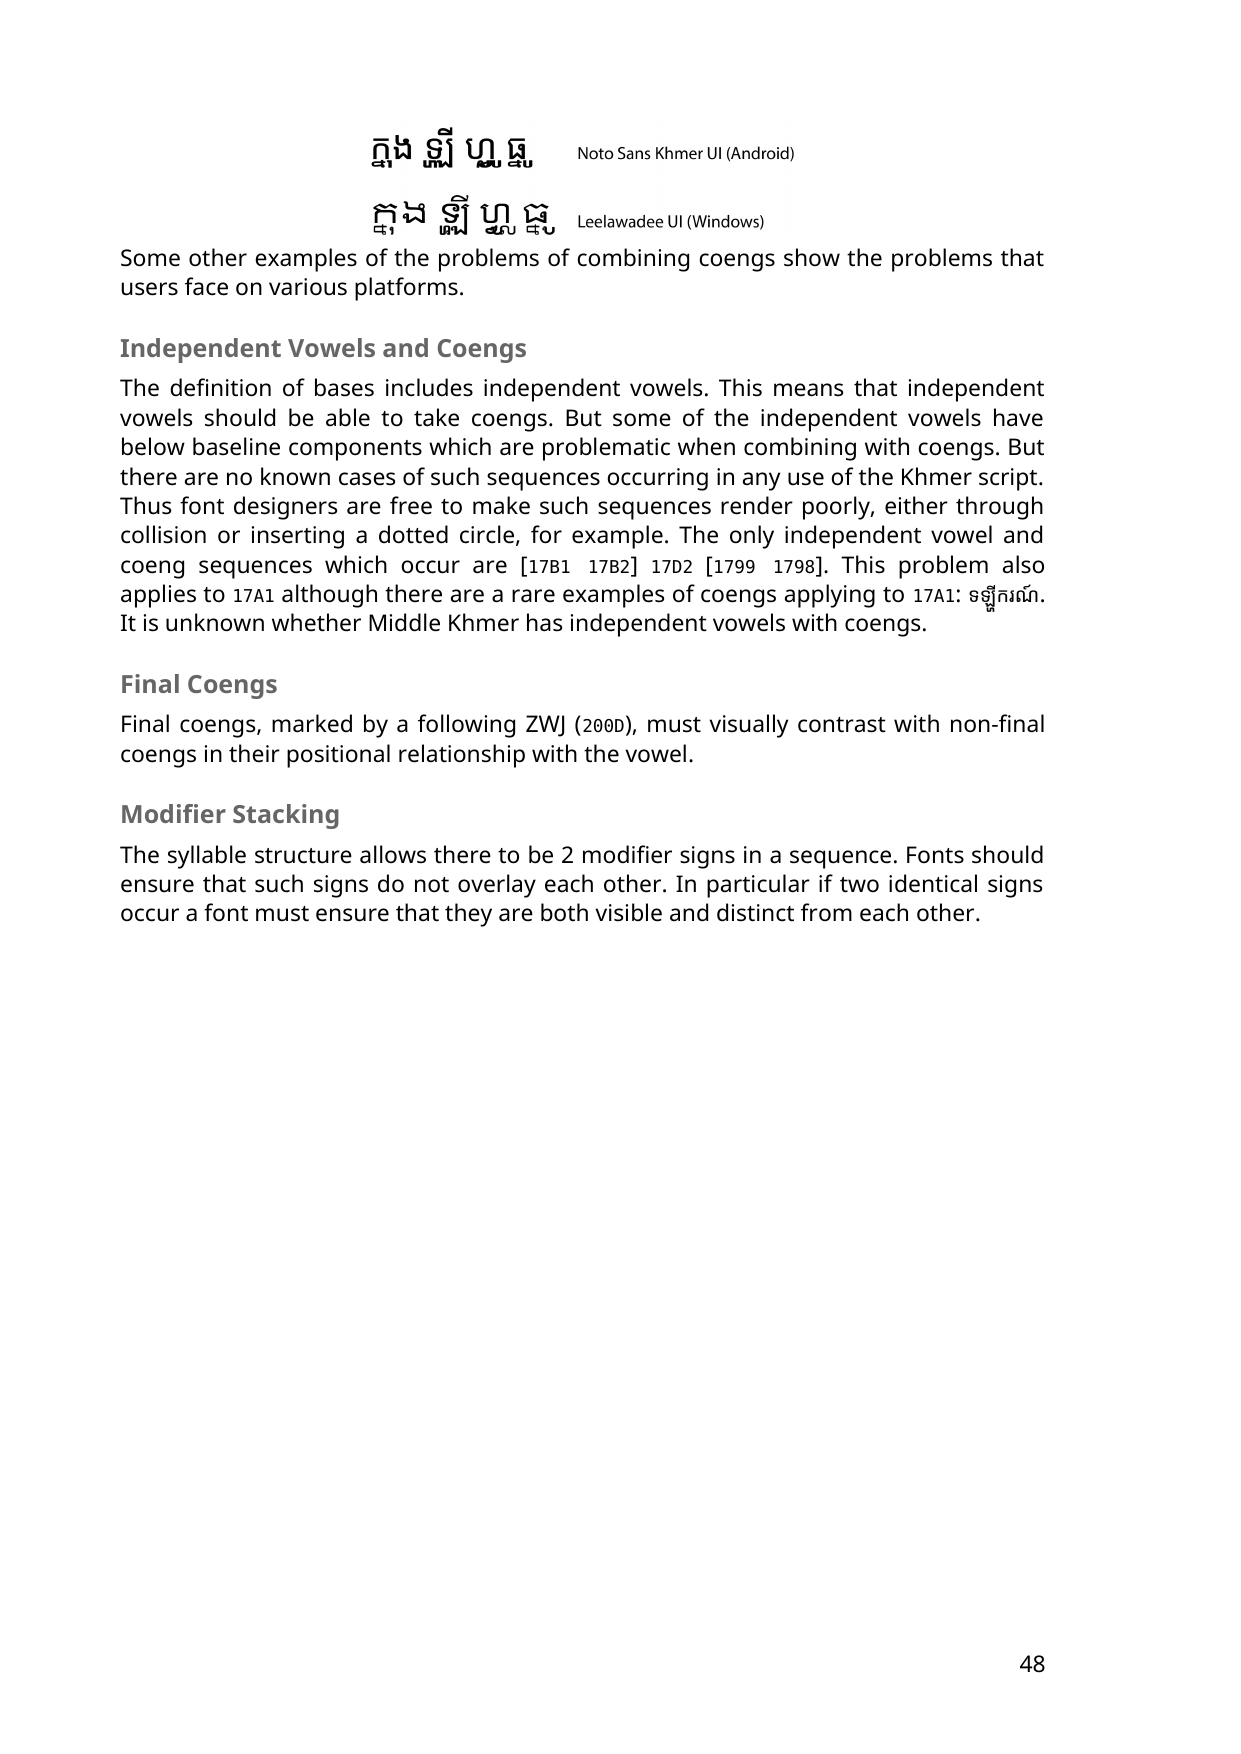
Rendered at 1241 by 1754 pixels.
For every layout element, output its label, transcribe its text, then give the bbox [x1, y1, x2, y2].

text Some other examples of the problems of combining coengs show the problems that users face on various platforms. [120, 243, 1046, 302]
text Final coengs, marked by a following ZWJ (200D), must visually contrast with non-final coengs in their positional relationship with the vowel. [120, 709, 1046, 768]
text The definition of bases includes independent vowels. This means that independent vowels should be able to take coengs. But some of the independent vowels have below baseline components which are problematic when combining with coengs. But there are no known cases of such sequences occurring in any use of the Khmer script. Thus font designers are free to make such sequences render poorly, either through collision or inserting a dotted circle, for example. The only independent vowel and coeng sequences which occur are [17B1 17B2] 17D2 [1799 1798]. This problem also applies to 17A1 although there are a rare examples of coengs applying to 17A1: ទឡ្ហីករណ៍. It is unknown whether Middle Khmer has independent vowels with coengs. [120, 373, 1046, 638]
picture [366, 120, 799, 243]
subtitle Modifier Stacking [120, 797, 1046, 831]
text The syllable structure allows there to be 2 modifier signs in a sequence. Fonts should ensure that such signs do not overlay each other. In particular if two identical signs occur a font must ensure that they are both visible and distinct from each other. [120, 839, 1046, 928]
subtitle Final Coengs [120, 667, 1046, 701]
subtitle Independent Vowels and Coengs [120, 331, 1046, 365]
